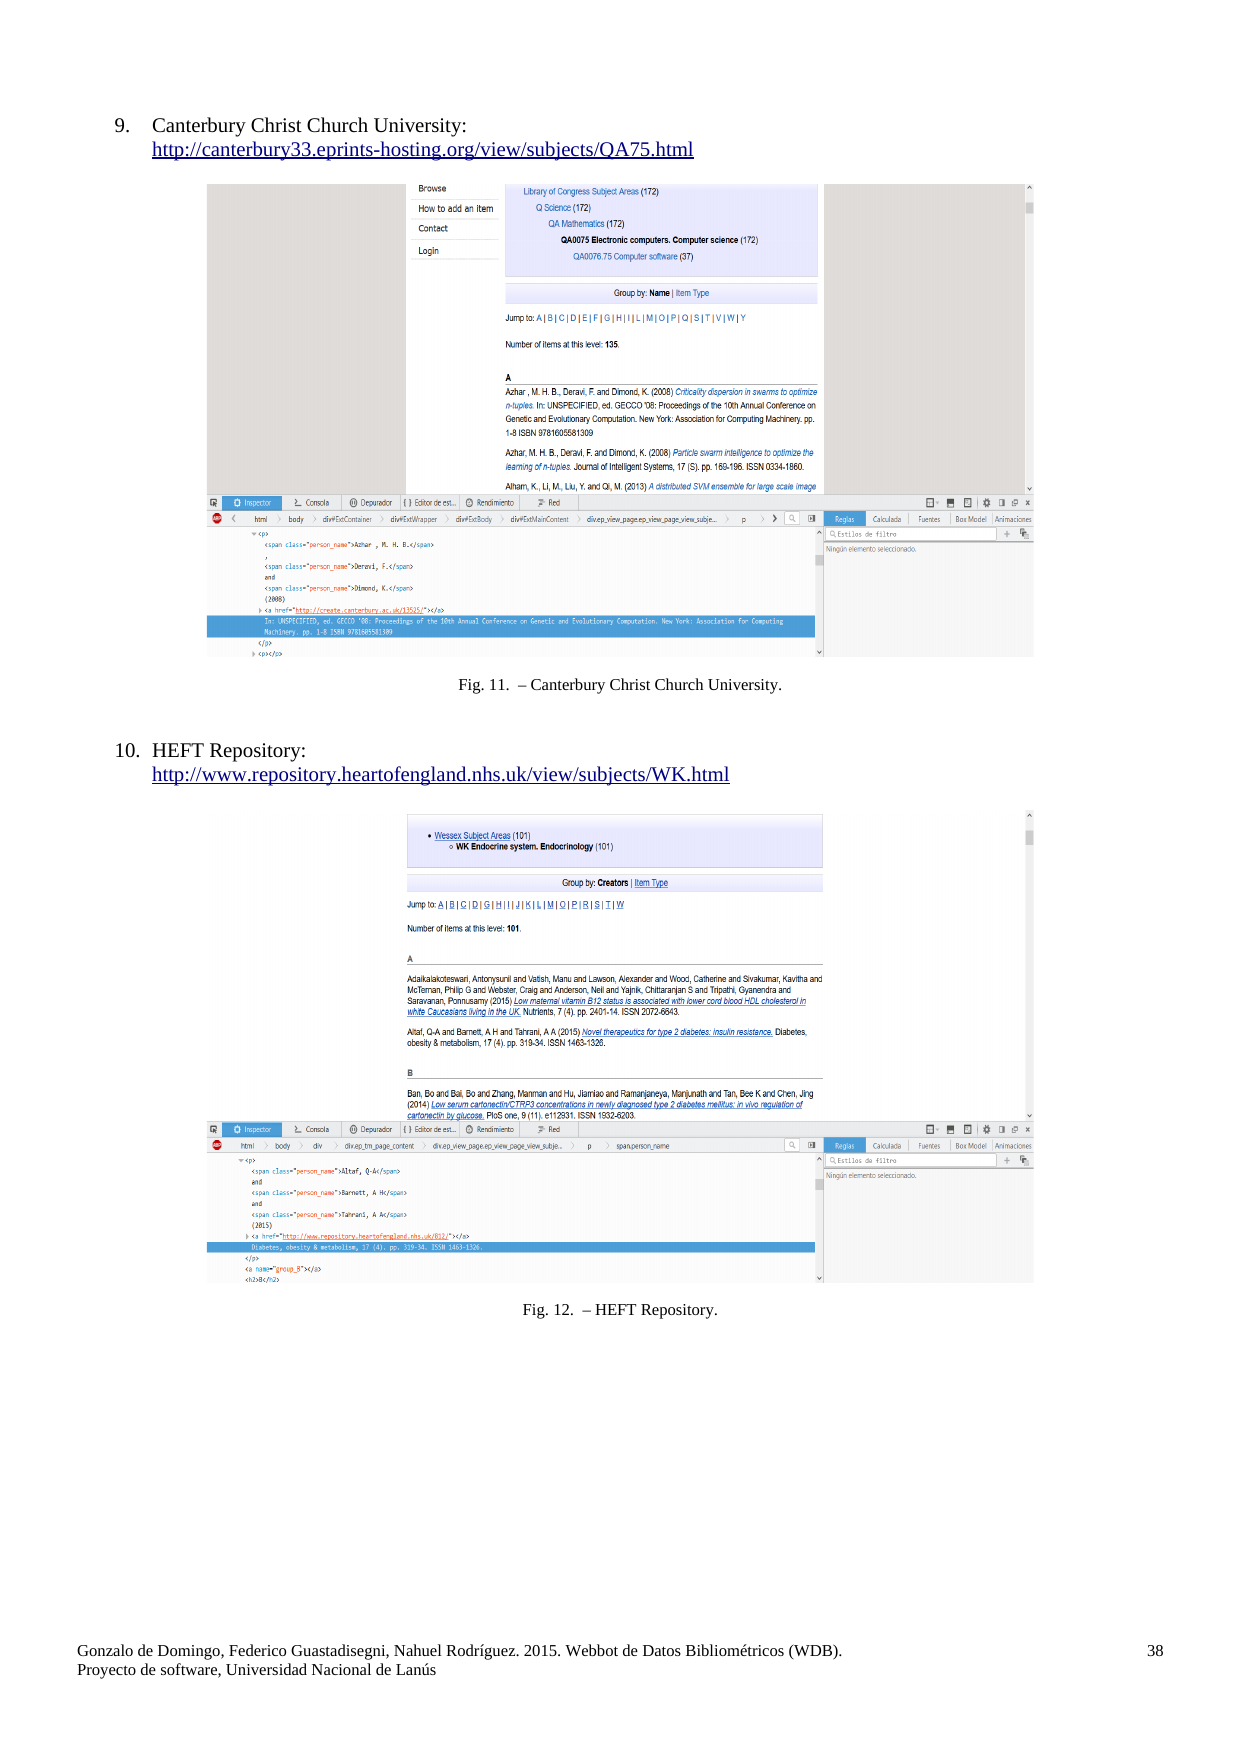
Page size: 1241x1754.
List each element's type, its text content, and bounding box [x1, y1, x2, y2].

picture [206, 810, 1034, 1283]
list HEFT Repository: [114, 738, 1163, 762]
list Canterbury Christ Church University: [114, 112, 1163, 137]
list – HEFT Repository. [77, 1300, 1163, 1319]
text http://www.repository.heartofengland.nhs.uk/view/subjects/WK.html [77, 762, 1163, 786]
text http://canterbury33.eprints-hosting.org/view/subjects/QA75.html [77, 137, 1163, 161]
picture [206, 184, 1034, 657]
list – Canterbury Christ Church University. [77, 674, 1163, 693]
